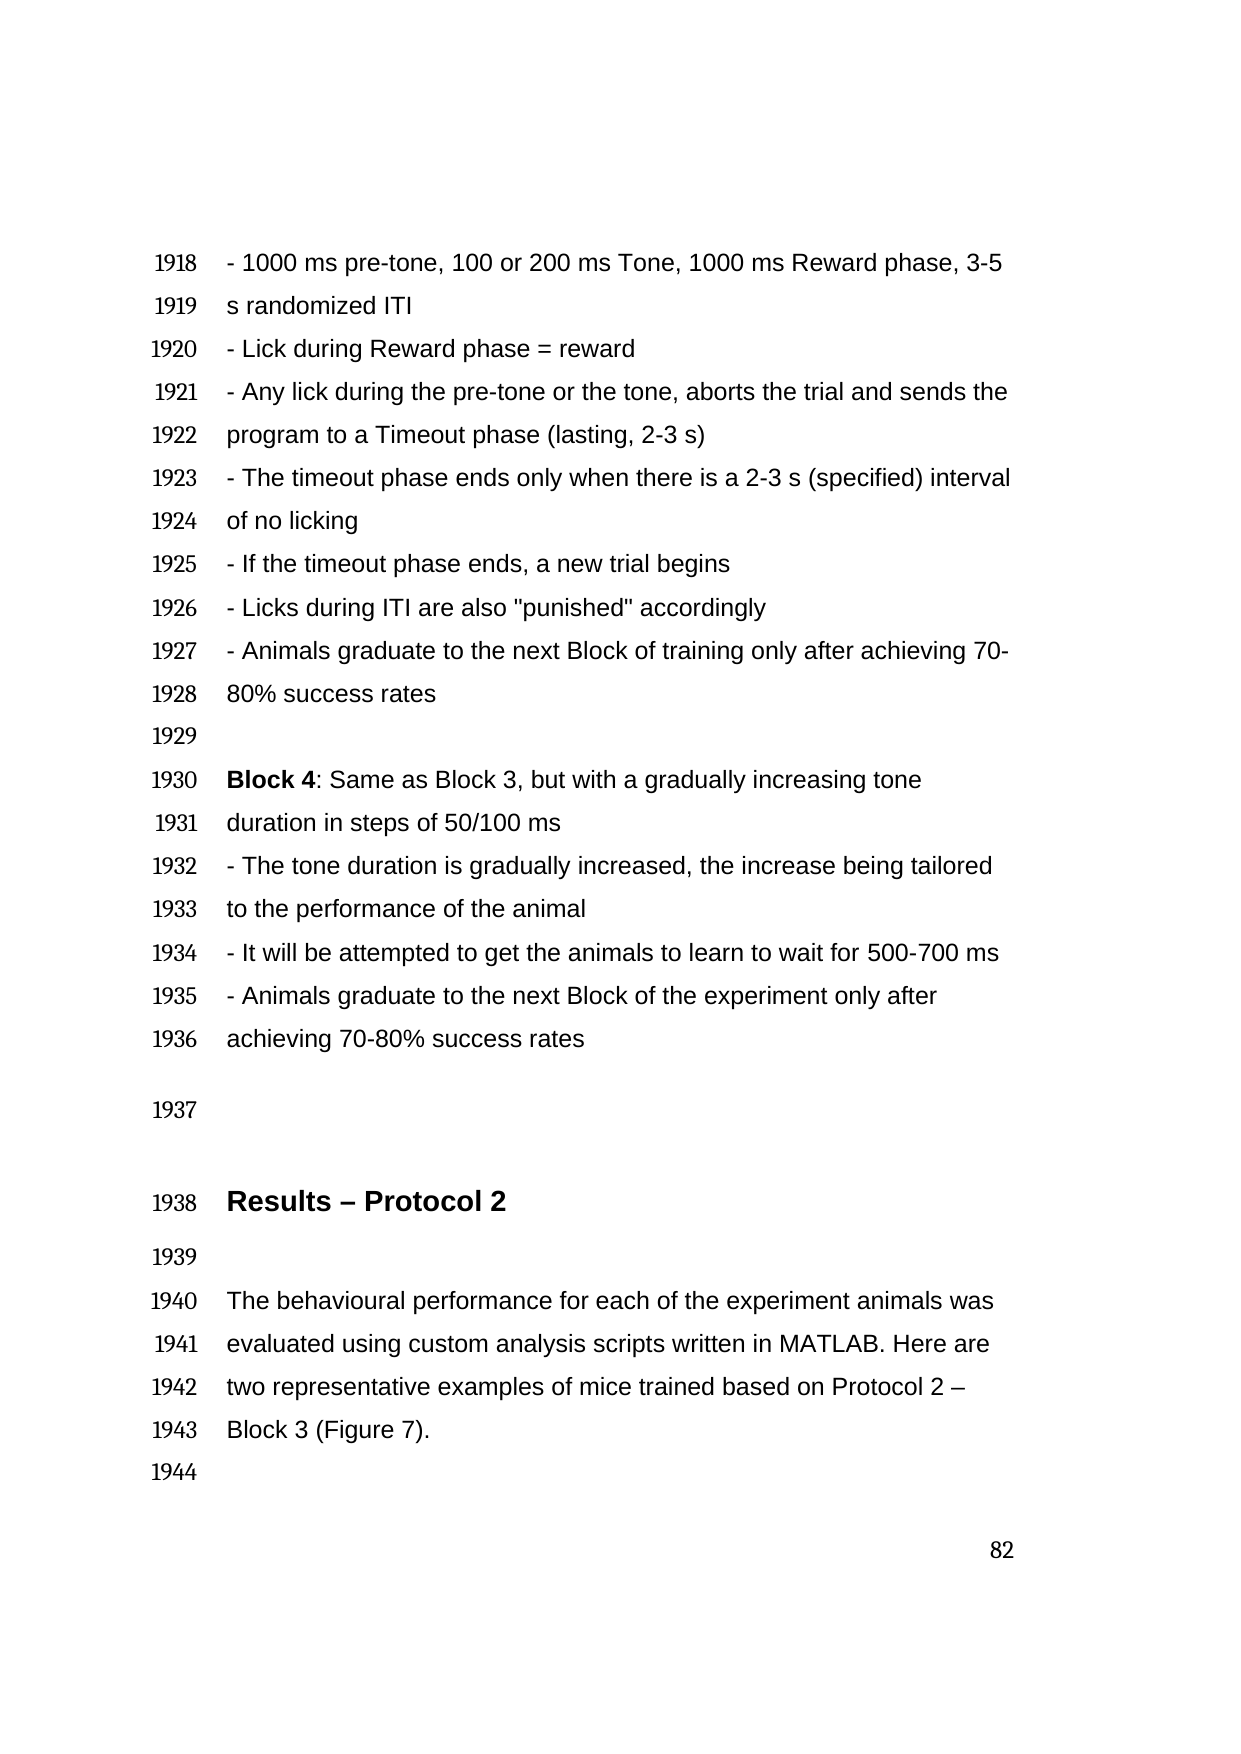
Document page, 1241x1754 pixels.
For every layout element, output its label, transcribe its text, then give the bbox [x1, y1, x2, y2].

text - It will be attempted to get the animals to learn to wait for 500-700 ms [226, 938, 1014, 966]
text - Any lick during the pre-tone or the tone, aborts the trial and sends the program to a Timeout phase (lasting, 2-3 s) [226, 377, 1014, 449]
text - The tone duration is gradually increased, the increase being tailored to the performance of the animal [226, 851, 1014, 923]
text Block 4: Same as Block 3, but with a gradually increasing tone duration in steps of 50/100 ms [226, 765, 1014, 837]
subtitle Results – Protocol 2 [226, 1184, 1014, 1217]
text - The timeout phase ends only when there is a 2-3 s (specified) interval of no licking [226, 463, 1014, 535]
text - If the timeout phase ends, a new trial begins [226, 549, 1014, 578]
text - Animals graduate to the next Block of the experiment only after achieving 70-80% success rates [226, 981, 1014, 1053]
text - Animals graduate to the next Block of training only after achieving 70-80% success rates [226, 636, 1014, 708]
text - Licks during ITI are also "punished" accordingly [226, 593, 1014, 621]
text The behavioural performance for each of the experiment animals was evaluated using custom analysis scripts written in MATLAB. Here are two representative examples of mice trained based on Protocol 2 – Block 3 (Figure 7). [226, 1286, 1014, 1444]
text - 1000 ms pre-tone, 100 or 200 ms Tone, 1000 ms Reward phase, 3-5 s randomized ITI [226, 248, 1014, 319]
text - Lick during Reward phase = reward [226, 334, 1014, 363]
